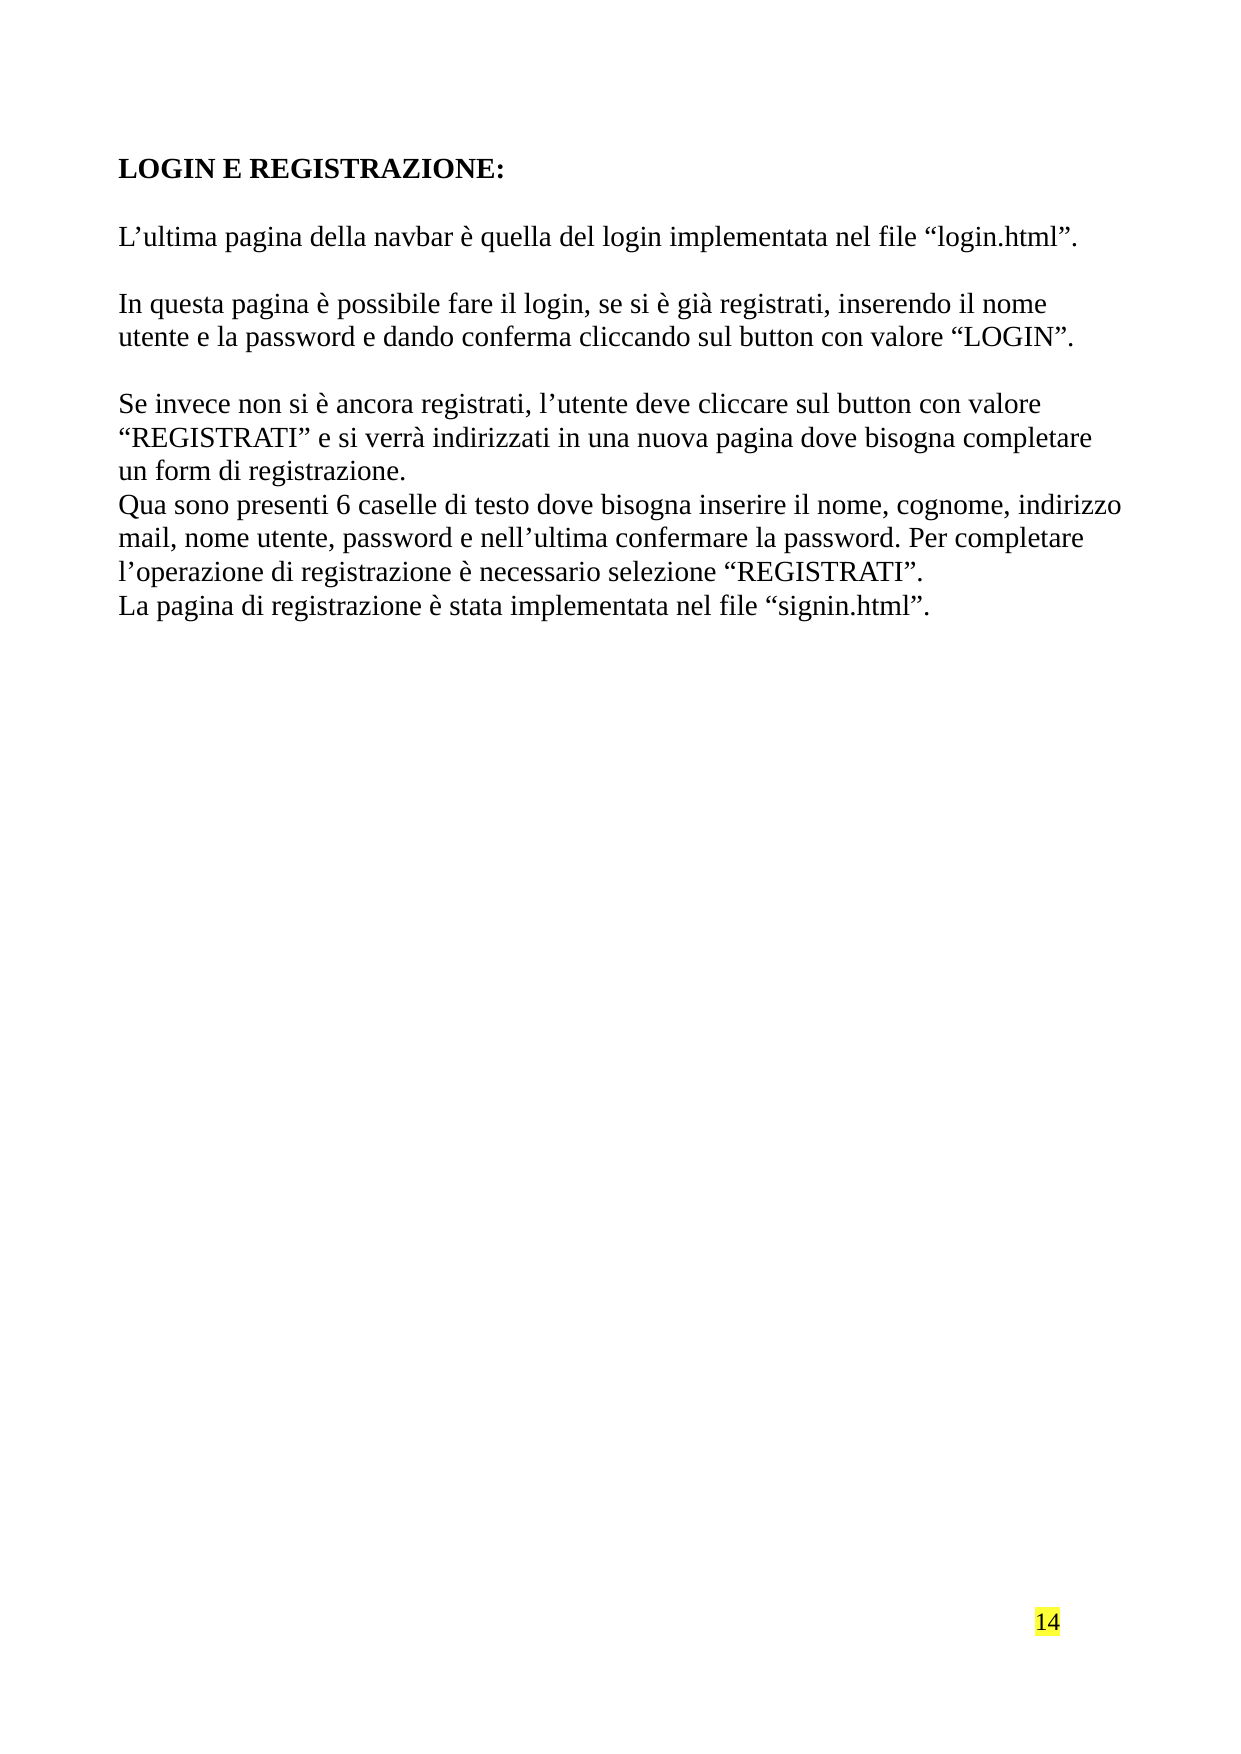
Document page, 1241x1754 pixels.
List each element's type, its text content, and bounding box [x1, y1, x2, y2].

text La pagina di registrazione è stata implementata nel file “signin.html”. [118, 588, 1122, 621]
text Qua sono presenti 6 caselle di testo dove bisogna inserire il nome, cognome, indirizzo mail, nome utente, password e nell’ultima confermare la password. Per completare l’operazione di registrazione è necessario selezione “REGISTRATI”. [118, 487, 1122, 588]
text In questa pagina è possibile fare il login, se si è già registrati, inserendo il nome utente e la password e dando conferma cliccando sul button con valore “LOGIN”. [118, 286, 1122, 353]
text Se invece non si è ancora registrati, l’utente deve cliccare sul button con valore “REGISTRATI” e si verrà indirizzati in una nuova pagina dove bisogna completare un form di registrazione. [118, 386, 1122, 487]
text LOGIN E REGISTRAZIONE: [118, 152, 1122, 185]
text L’ultima pagina della navbar è quella del login implementata nel file “login.html”. [118, 219, 1122, 252]
